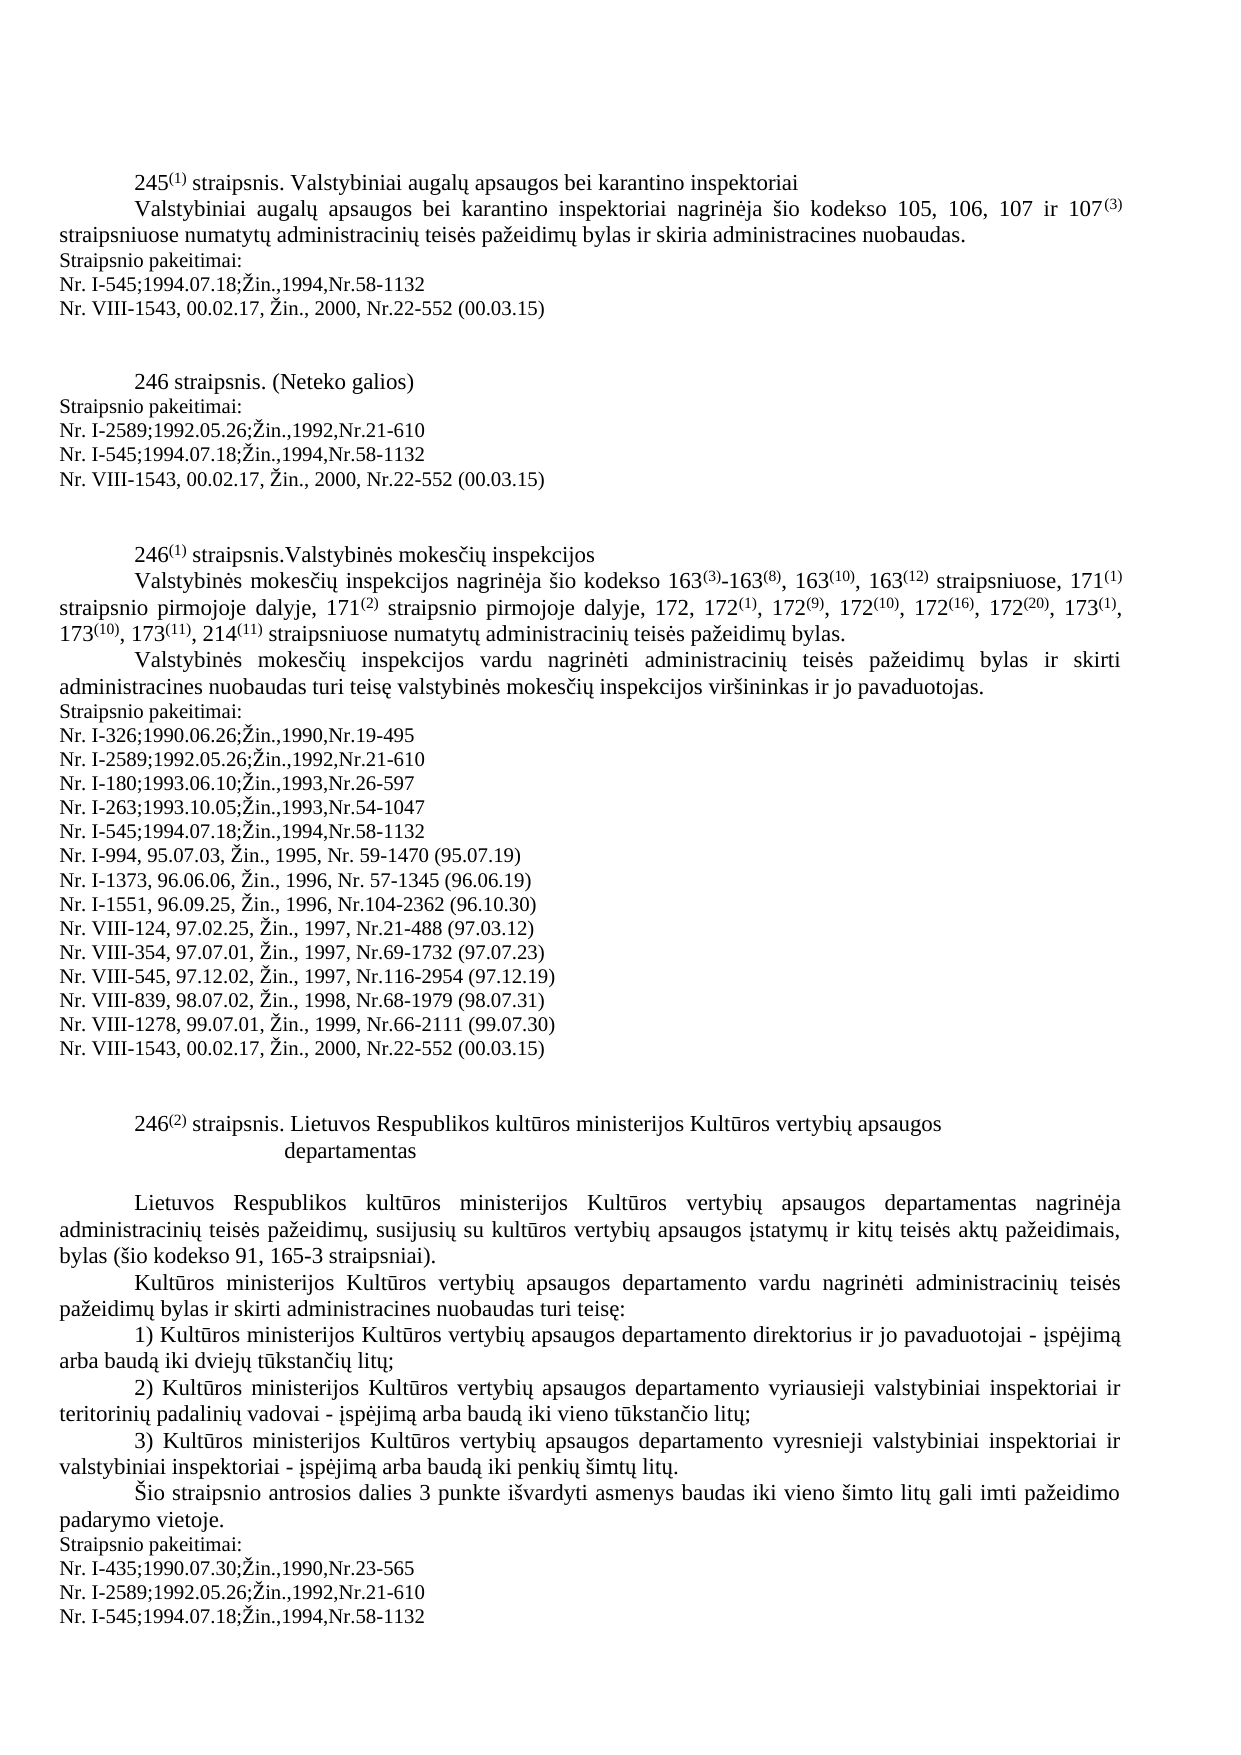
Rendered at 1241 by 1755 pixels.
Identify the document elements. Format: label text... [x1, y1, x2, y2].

text Nr. VIII-839, 98.07.02, Žin., 1998, Nr.68-1979 (98.07.31) [59, 988, 1122, 1012]
text Lietuvos Respublikos kultūros ministerijos Kultūros vertybių apsaugos departamentas nagrinėja administracinių teisės pažeidimų, susijusių su kultūros vertybių apsaugos įstatymų ir kitų teisės aktų pažeidimais, bylas (šio kodekso 91, 165-3 straipsniai). [59, 1189, 1122, 1268]
text Nr. VIII-1543, 00.02.17, Žin., 2000, Nr.22-552 (00.03.15) [59, 1036, 1122, 1060]
text Nr. I-2589;1992.05.26;Žin.,1992,Nr.21-610 [59, 418, 1122, 442]
text Kultūros ministerijos Kultūros vertybių apsaugos departamento vardu nagrinėti administracinių teisės pažeidimų bylas ir skirti administracines nuobaudas turi teisę: [59, 1268, 1122, 1321]
text Nr. I-545;1994.07.18;Žin.,1994,Nr.58-1132 [59, 272, 1122, 296]
text Nr. VIII-354, 97.07.01, Žin., 1997, Nr.69-1732 (97.07.23) [59, 940, 1122, 964]
text Nr. I-180;1993.06.10;Žin.,1993,Nr.26-597 [59, 771, 1122, 795]
text Straipsnio pakeitimai: [59, 248, 1122, 272]
text Nr. I-994, 95.07.03, Žin., 1995, Nr. 59-1470 (95.07.19) [59, 843, 1122, 867]
text Nr. I-263;1993.10.05;Žin.,1993,Nr.54-1047 [59, 795, 1122, 819]
text Valstybinės mokesčių inspekcijos nagrinėja šio kodekso 163(3)-163(8), 163(10), 163(12) straipsniuose, 171(1) straipsnio pirmojoje dalyje, 171(2) straipsnio pirmojoje dalyje, 172, 172(1), 172(9), 172(10), 172(16), 172(20), 173(1), 173(10), 173(11), 214(11) straipsniuose numatytų administracinių teisės pažeidimų bylas. [59, 567, 1122, 646]
text Nr. I-2589;1992.05.26;Žin.,1992,Nr.21-610 [59, 747, 1122, 771]
text Nr. VIII-1543, 00.02.17, Žin., 2000, Nr.22-552 (00.03.15) [59, 296, 1122, 320]
text Nr. VIII-545, 97.12.02, Žin., 1997, Nr.116-2954 (97.12.19) [59, 964, 1122, 988]
text Nr. I-1551, 96.09.25, Žin., 1996, Nr.104-2362 (96.10.30) [59, 892, 1122, 916]
text Nr. I-545;1994.07.18;Žin.,1994,Nr.58-1132 [59, 819, 1122, 843]
text Nr. I-545;1994.07.18;Žin.,1994,Nr.58-1132 [59, 442, 1122, 466]
text Straipsnio pakeitimai: [59, 394, 1122, 418]
text Straipsnio pakeitimai: [59, 699, 1122, 723]
text 246(1) straipsnis.Valstybinės mokesčių inspekcijos [59, 541, 1122, 567]
text Nr. VIII-1278, 99.07.01, Žin., 1999, Nr.66-2111 (99.07.30) [59, 1012, 1122, 1036]
text Nr. I-545;1994.07.18;Žin.,1994,Nr.58-1132 [59, 1604, 1122, 1628]
text 245(1) straipsnis. Valstybiniai augalų apsaugos bei karantino inspektoriai [59, 168, 1122, 195]
text Valstybiniai augalų apsaugos bei karantino inspektoriai nagrinėja šio kodekso 105, 106, 107 ir 107(3) straipsniuose numatytų administracinių teisės pažeidimų bylas ir skiria administracines nuobaudas. [59, 195, 1122, 248]
text Valstybinės mokesčių inspekcijos vardu nagrinėti administracinių teisės pažeidimų bylas ir skirti administracines nuobaudas turi teisę valstybinės mokesčių inspekcijos viršininkas ir jo pavaduotojas. [59, 646, 1122, 699]
text Šio straipsnio antrosios dalies 3 punkte išvardyti asmenys baudas iki vieno šimto litų gali imti pažeidimo padarymo vietoje. [59, 1479, 1122, 1532]
text Nr. I-2589;1992.05.26;Žin.,1992,Nr.21-610 [59, 1580, 1122, 1604]
text 246(2) straipsnis. Lietuvos Respublikos kultūros ministerijos Kultūros vertybių apsaugos [59, 1110, 1122, 1137]
text 246 straipsnis. (Neteko galios) [59, 368, 1122, 394]
text Nr. VIII-124, 97.02.25, Žin., 1997, Nr.21-488 (97.03.12) [59, 916, 1122, 940]
text departamentas [209, 1137, 1122, 1163]
text Nr. I-1373, 96.06.06, Žin., 1996, Nr. 57-1345 (96.06.19) [59, 867, 1122, 892]
text Nr. VIII-1543, 00.02.17, Žin., 2000, Nr.22-552 (00.03.15) [59, 466, 1122, 491]
text Straipsnio pakeitimai: [59, 1532, 1122, 1556]
text 2) Kultūros ministerijos Kultūros vertybių apsaugos departamento vyriausieji valstybiniai inspektoriai ir teritorinių padalinių vadovai - įspėjimą arba baudą iki vieno tūkstančio litų; [59, 1374, 1122, 1427]
text 1) Kultūros ministerijos Kultūros vertybių apsaugos departamento direktorius ir jo pavaduotojai - įspėjimą arba baudą iki dviejų tūkstančių litų; [59, 1321, 1122, 1374]
text Nr. I-435;1990.07.30;Žin.,1990,Nr.23-565 [59, 1556, 1122, 1580]
text Nr. I-326;1990.06.26;Žin.,1990,Nr.19-495 [59, 723, 1122, 747]
text 3) Kultūros ministerijos Kultūros vertybių apsaugos departamento vyresnieji valstybiniai inspektoriai ir valstybiniai inspektoriai - įspėjimą arba baudą iki penkių šimtų litų. [59, 1427, 1122, 1479]
